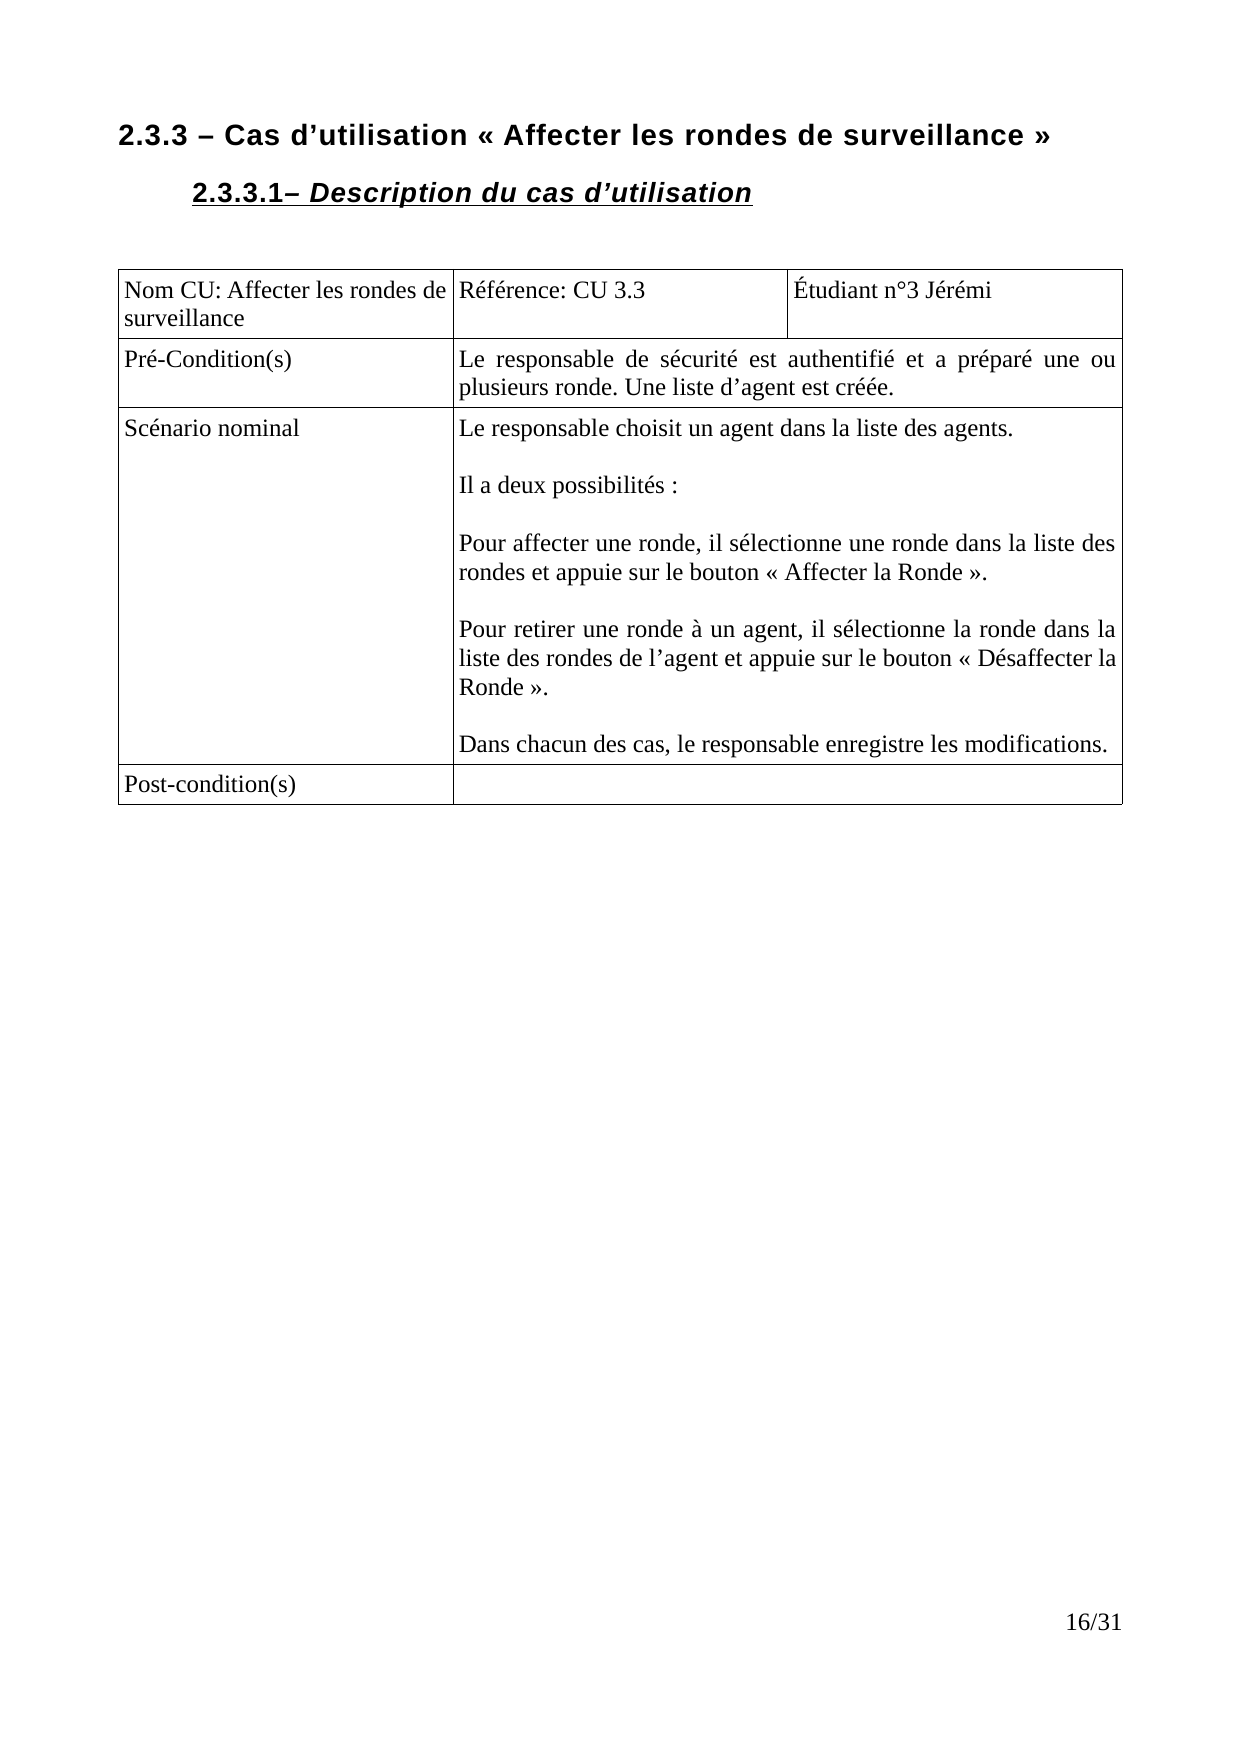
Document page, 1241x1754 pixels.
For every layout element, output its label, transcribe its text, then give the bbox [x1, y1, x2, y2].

table_cell Le responsable de sécurité est authentifié et a préparé une ou plusieurs ronde. Une liste d’agent est créée. [454, 339, 1122, 407]
table_header Étudiant n°3 Jérémi [788, 270, 1122, 338]
table_cell Scénario nominal [119, 408, 453, 763]
table_header Référence: CU 3.3 [454, 270, 787, 338]
table_cell Pré-Condition(s) [119, 339, 453, 407]
table_cell [454, 765, 1122, 804]
subtitle 2.3.3 – Cas d’utilisation « Affecter les rondes de surveillance » [118, 118, 1122, 152]
table_cell Le responsable choisit un agent dans la liste des agents. Il a deux possibilités : Pour affecter une ronde, il sélectionne une ronde dans la liste des rondes et appuie sur le bouton « Affecter la Ronde ». Pour retirer une ronde à un agent, il sélectionne la ronde dans la liste des rondes de l’agent et appuie sur le bouton « Désaffecter la Ronde ». Dans chacun des cas, le responsable enregistre les modifications. [454, 408, 1122, 763]
table_cell Post-condition(s) [119, 765, 453, 804]
table_header Nom CU: Affecter les rondes de surveillance [119, 270, 453, 338]
subtitle 2.3.3.1– Description du cas d’utilisation [118, 177, 1122, 209]
